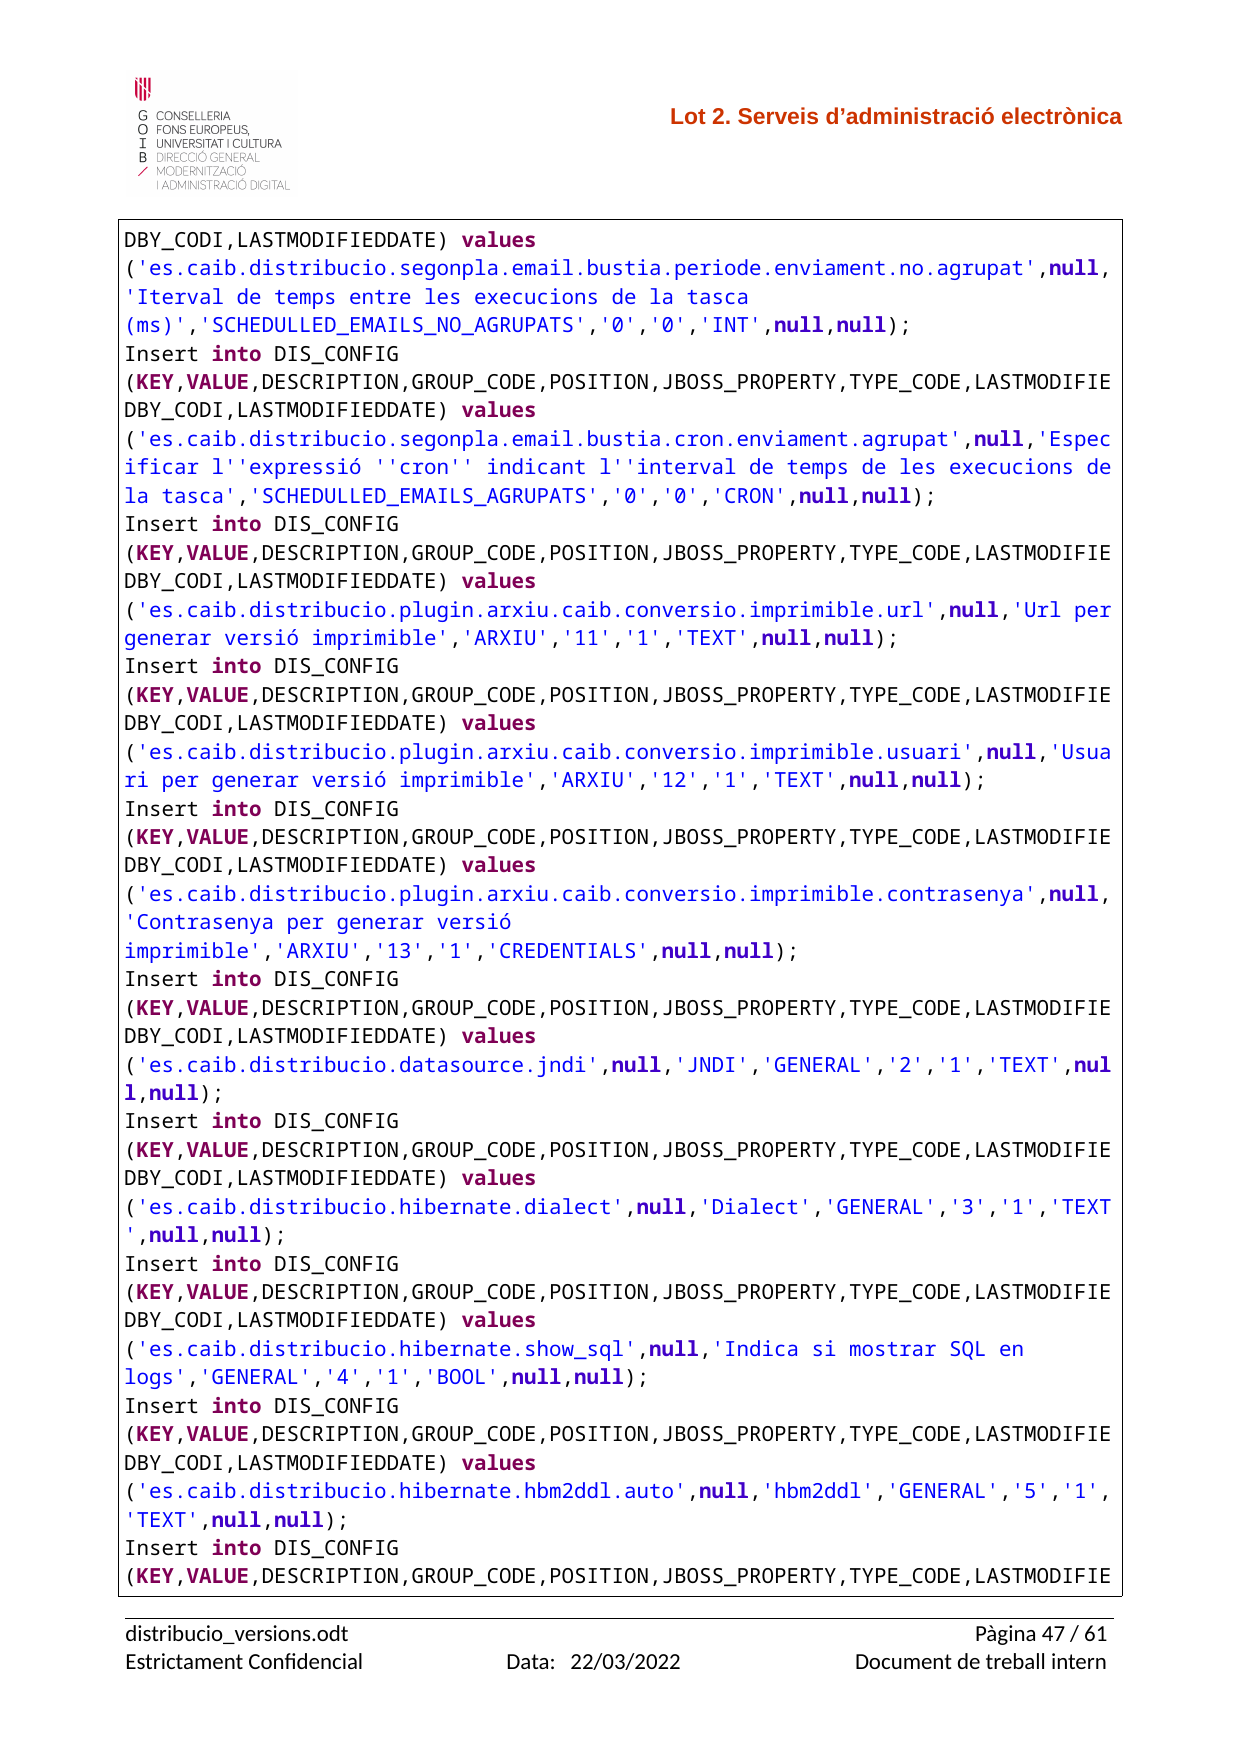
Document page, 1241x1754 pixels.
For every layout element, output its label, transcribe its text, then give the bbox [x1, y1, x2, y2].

picture [126, 70, 299, 197]
table_header DBY_CODI,LASTMODIFIEDDATE) values ('es.caib.distribucio.segonpla.email.bustia.periode.enviament.no.agrupat',null,'Iterval de temps entre les execucions de la tasca (ms)','SCHEDULLED_EMAILS_NO_AGRUPATS','0','0','INT',null,null); Insert into DIS_CONFIG (KEY,VALUE,DESCRIPTION,GROUP_CODE,POSITION,JBOSS_PROPERTY,TYPE_CODE,LASTMODIFIEDBY_CODI,LASTMODIFIEDDATE) values ('es.caib.distribucio.segonpla.email.bustia.cron.enviament.agrupat',null,'Especificar l''expressió ''cron'' indicant l''interval de temps de les execucions de la tasca','SCHEDULLED_EMAILS_AGRUPATS','0','0','CRON',null,null); Insert into DIS_CONFIG (KEY,VALUE,DESCRIPTION,GROUP_CODE,POSITION,JBOSS_PROPERTY,TYPE_CODE,LASTMODIFIEDBY_CODI,LASTMODIFIEDDATE) values ('es.caib.distribucio.plugin.arxiu.caib.conversio.imprimible.url',null,'Url per generar versió imprimible','ARXIU','11','1','TEXT',null,null); Insert into DIS_CONFIG (KEY,VALUE,DESCRIPTION,GROUP_CODE,POSITION,JBOSS_PROPERTY,TYPE_CODE,LASTMODIFIEDBY_CODI,LASTMODIFIEDDATE) values ('es.caib.distribucio.plugin.arxiu.caib.conversio.imprimible.usuari',null,'Usuari per generar versió imprimible','ARXIU','12','1','TEXT',null,null); Insert into DIS_CONFIG (KEY,VALUE,DESCRIPTION,GROUP_CODE,POSITION,JBOSS_PROPERTY,TYPE_CODE,LASTMODIFIEDBY_CODI,LASTMODIFIEDDATE) values ('es.caib.distribucio.plugin.arxiu.caib.conversio.imprimible.contrasenya',null,'Contrasenya per generar versió imprimible','ARXIU','13','1','CREDENTIALS',null,null); Insert into DIS_CONFIG (KEY,VALUE,DESCRIPTION,GROUP_CODE,POSITION,JBOSS_PROPERTY,TYPE_CODE,LASTMODIFIEDBY_CODI,LASTMODIFIEDDATE) values ('es.caib.distribucio.datasource.jndi',null,'JNDI','GENERAL','2','1','TEXT',null,null); Insert into DIS_CONFIG (KEY,VALUE,DESCRIPTION,GROUP_CODE,POSITION,JBOSS_PROPERTY,TYPE_CODE,LASTMODIFIEDBY_CODI,LASTMODIFIEDDATE) values ('es.caib.distribucio.hibernate.dialect',null,'Dialect','GENERAL','3','1','TEXT',null,null); Insert into DIS_CONFIG (KEY,VALUE,DESCRIPTION,GROUP_CODE,POSITION,JBOSS_PROPERTY,TYPE_CODE,LASTMODIFIEDBY_CODI,LASTMODIFIEDDATE) values ('es.caib.distribucio.hibernate.show_sql',null,'Indica si mostrar SQL en logs','GENERAL','4','1','BOOL',null,null); Insert into DIS_CONFIG (KEY,VALUE,DESCRIPTION,GROUP_CODE,POSITION,JBOSS_PROPERTY,TYPE_CODE,LASTMODIFIEDBY_CODI,LASTMODIFIEDDATE) values ('es.caib.distribucio.hibernate.hbm2ddl.auto',null,'hbm2ddl','GENERAL','5','1','TEXT',null,null); Insert into DIS_CONFIG (KEY,VALUE,DESCRIPTION,GROUP_CODE,POSITION,JBOSS_PROPERTY,TYPE_CODE,LASTMODIFIE [119, 220, 1122, 1596]
